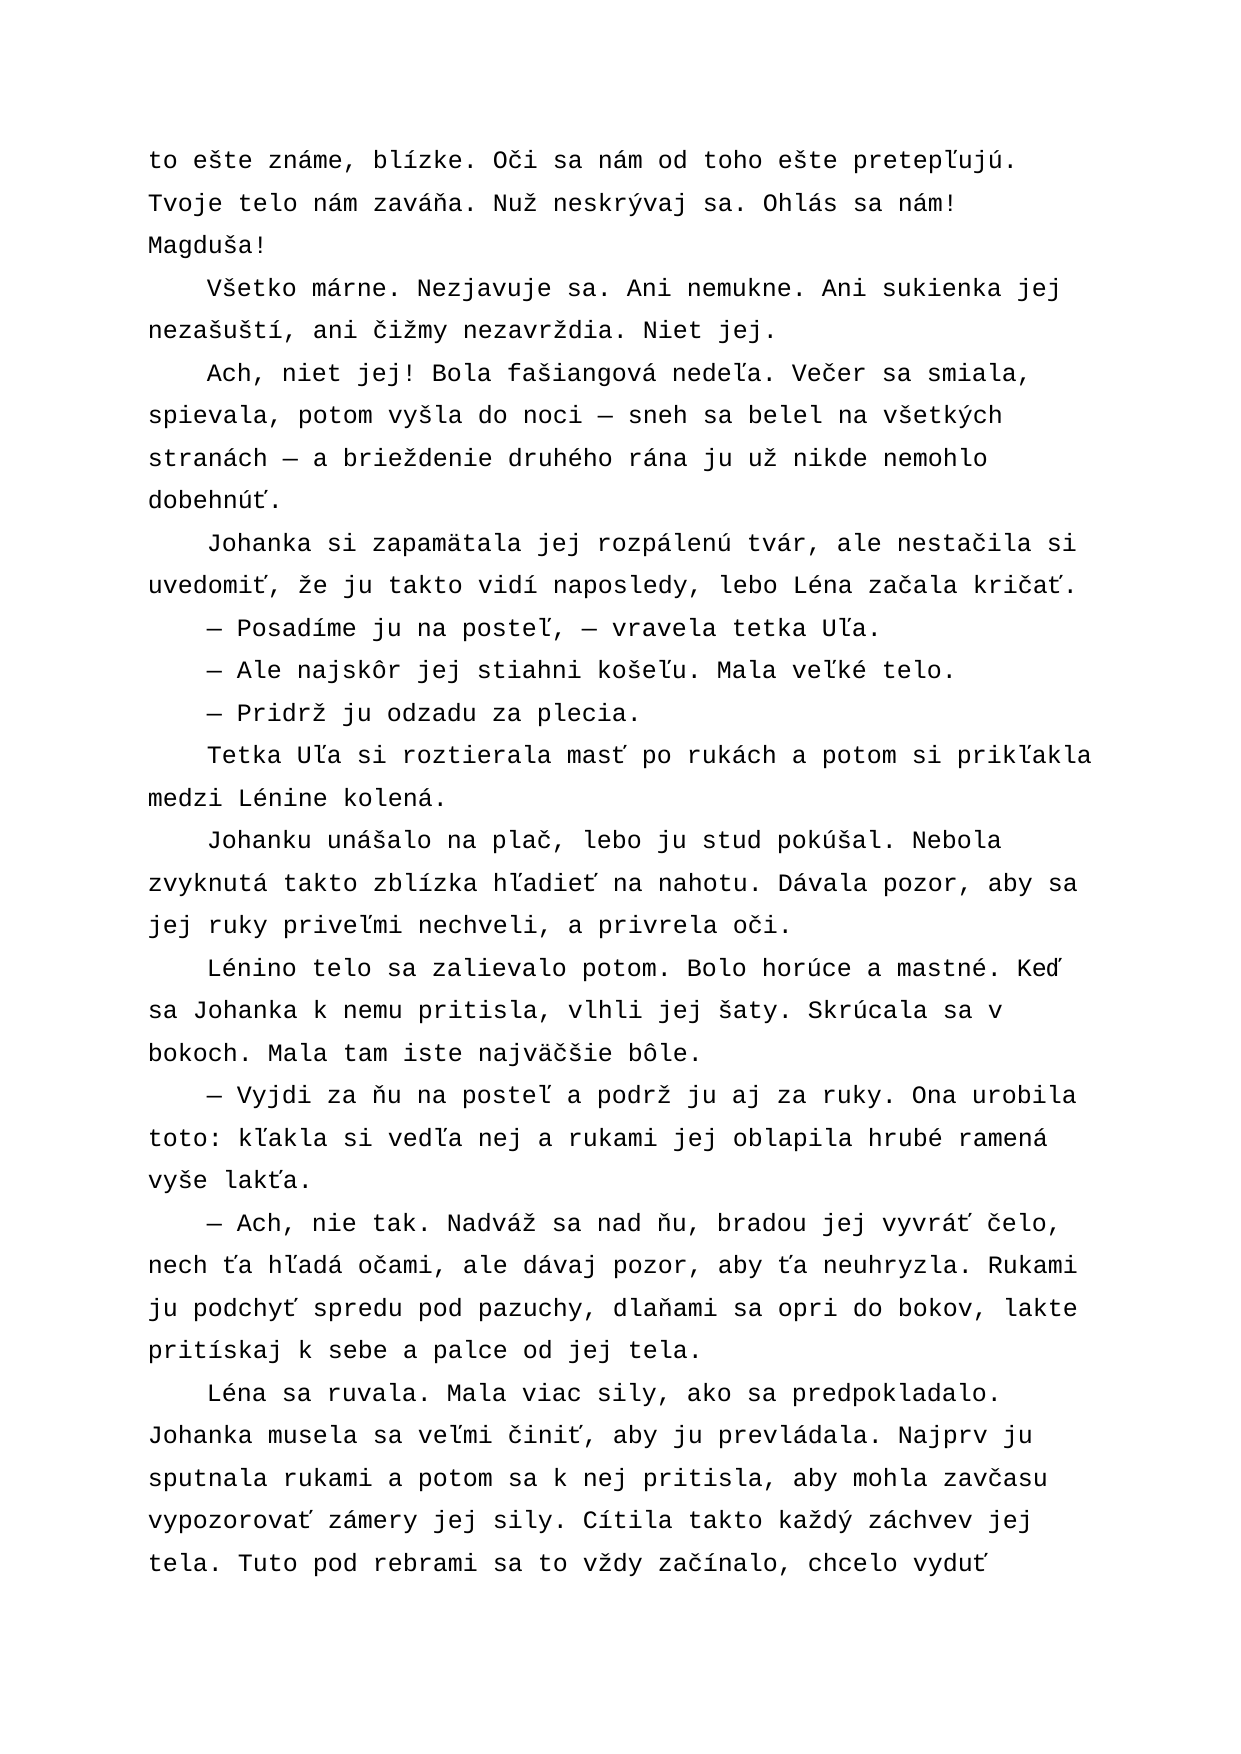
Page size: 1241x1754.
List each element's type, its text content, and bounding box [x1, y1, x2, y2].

text to ešte známe, blízke. Oči sa nám od toho ešte pretepľujú. Tvoje telo nám zaváňa. Nuž neskrývaj sa. Ohlás sa nám! Magduša! [148, 148, 1092, 261]
text Všetko márne. Nezjavuje sa. Ani nemukne. Ani sukienka jej nezašuští, ani čižmy nezavrždia. Niet jej. [148, 275, 1092, 346]
text Ach, niet jej! Bola fašiangová nedeľa. Večer sa smiala, spievala, potom vyšla do noci — sneh sa belel na všetkých stranách — a brieždenie druhého rána ju už nikde nemohlo dobehnúť. [148, 360, 1092, 516]
text Lénino telo sa zalievalo potom. Bolo horúce a mastné. Keď sa Johanka k nemu pritisla, vlhli jej šaty. Skrúcala sa v bokoch. Mala tam iste najväčšie bôle. [148, 955, 1092, 1068]
text — Ach, nie tak. Nadváž sa nad ňu, bradou jej vyvráť čelo, nech ťa hľadá očami, ale dávaj pozor, aby ťa neuhryzla. Rukami ju podchyť spredu pod pazuchy, dlaňami sa opri do bokov, lakte pritískaj k sebe a palce od jej tela. [148, 1210, 1092, 1366]
text — Vyjdi za ňu na posteľ a podrž ju aj za ruky. Ona urobila toto: kľakla si vedľa nej a rukami jej oblapila hrubé ramená vyše lakťa. [148, 1083, 1092, 1196]
text — Posadíme ju na posteľ, — vravela tetka Uľa. [148, 615, 1092, 643]
text — Ale najskôr jej stiahni košeľu. Mala veľké telo. [148, 658, 1092, 686]
text Tetka Uľa si roztierala masť po rukách a potom si prikľakla medzi Lénine kolená. [148, 743, 1092, 813]
text Léna sa ruvala. Mala viac sily, ako sa predpokladalo. Johanka musela sa veľmi činiť, aby ju prevládala. Najprv ju sputnala rukami a potom sa k nej pritisla, aby mohla zavčasu vypozorovať zámery jej sily. Cítila takto každý záchvev jej tela. Tuto pod rebrami sa to vždy začínalo, chcelo vyduť [148, 1380, 1092, 1578]
text Johanka si zapamätala jej rozpálenú tvár, ale nestačila si uvedomiť, že ju takto vidí naposledy, lebo Léna začala kričať. [148, 530, 1092, 601]
text — Pridrž ju odzadu za plecia. [148, 700, 1092, 728]
text Johanku unášalo na plač, lebo ju stud pokúšal. Nebola zvyknutá takto zblízka hľadieť na nahotu. Dávala pozor, aby sa jej ruky priveľmi nechveli, a privrela oči. [148, 828, 1092, 941]
